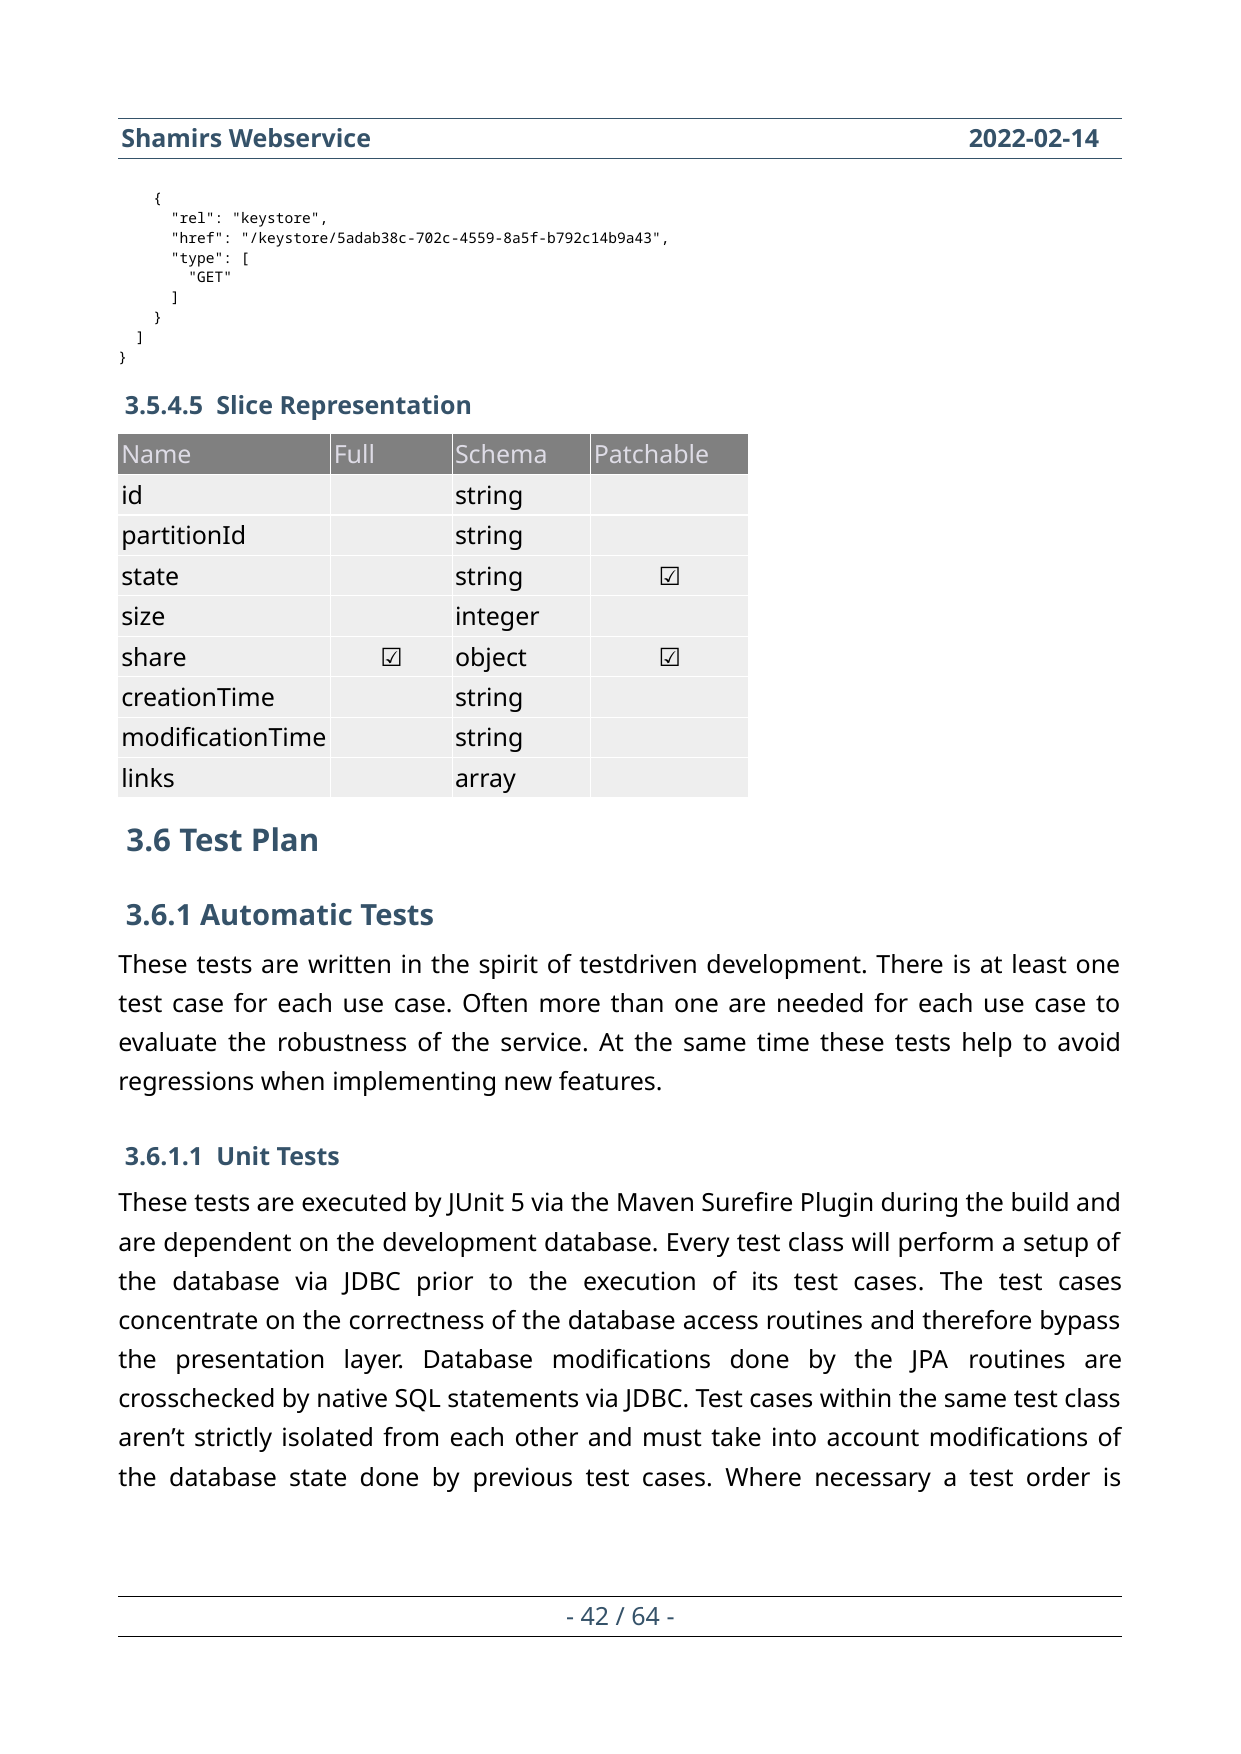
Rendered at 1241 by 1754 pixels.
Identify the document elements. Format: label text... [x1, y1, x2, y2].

text { [118, 188, 1122, 208]
table_header Full [331, 434, 452, 474]
text ] [118, 287, 1122, 307]
table_cell share [118, 637, 330, 676]
table_cell creationTime [118, 677, 330, 717]
table_cell [591, 677, 748, 717]
table_cell partitionId [118, 516, 330, 555]
text } [118, 347, 1122, 367]
text ] [118, 327, 1122, 347]
text These tests are executed by JUnit 5 via the Maven Surefire Plugin during the build and are dependent on the development database. Every test class will perform a setup of the database via JDBC prior to the execution of its test cases. The test cases concentrate on the correctness of the database access routines and therefore bypass the presentation layer. Database modifications done by the JPA routines are crosschecked by native SQL statements via JDBC. Test cases within the same test class aren’t strictly isolated from each other and must take into account modifications of the database state done by previous test cases. Where necessary a test order is [118, 1185, 1122, 1493]
subtitle Automatic Tests [118, 894, 1122, 934]
table_cell [331, 596, 452, 636]
table_cell ☑ [331, 637, 452, 676]
text "href": "/keystore/5adab38c-702c-4559-8a5f-b792c14b9a43", [118, 227, 1122, 247]
text "GET" [118, 267, 1122, 287]
table_cell string [453, 718, 590, 757]
table_cell [591, 516, 748, 555]
subtitle Unit Tests [118, 1138, 1122, 1172]
text These tests are written in the spirit of testdriven development. There is at least one test case for each use case. Often more than one are needed for each use case to evaluate the robustness of the service. At the same time these tests help to avoid regressions when implementing new features. [118, 946, 1122, 1098]
table_cell size [118, 596, 330, 636]
table_cell string [453, 475, 590, 514]
table_cell array [453, 758, 590, 797]
table_cell [331, 718, 452, 757]
table_cell [331, 516, 452, 555]
table_cell links [118, 758, 330, 797]
table_cell [591, 718, 748, 757]
table_cell string [453, 516, 590, 555]
table_cell [591, 758, 748, 797]
subtitle Test Plan [118, 818, 1122, 861]
table_cell id [118, 475, 330, 514]
table_cell [331, 758, 452, 797]
table_header Schema [453, 434, 590, 474]
table_cell ☑ [591, 556, 748, 595]
text } [118, 307, 1122, 327]
table_cell [331, 556, 452, 595]
table_cell [591, 475, 748, 514]
table_header Name [118, 434, 330, 474]
table_cell [591, 596, 748, 636]
table_cell modificationTime [118, 718, 330, 757]
table_cell [331, 475, 452, 514]
table_header Patchable [591, 434, 748, 474]
text "rel": "keystore", [118, 208, 1122, 227]
table_cell string [453, 556, 590, 595]
table_cell object [453, 637, 590, 676]
table_cell ☑ [591, 637, 748, 676]
table_cell integer [453, 596, 590, 636]
text "type": [ [118, 247, 1122, 267]
table_cell string [453, 677, 590, 717]
table_cell state [118, 556, 330, 595]
table_cell [331, 677, 452, 717]
subtitle Slice Representation [118, 388, 1122, 422]
